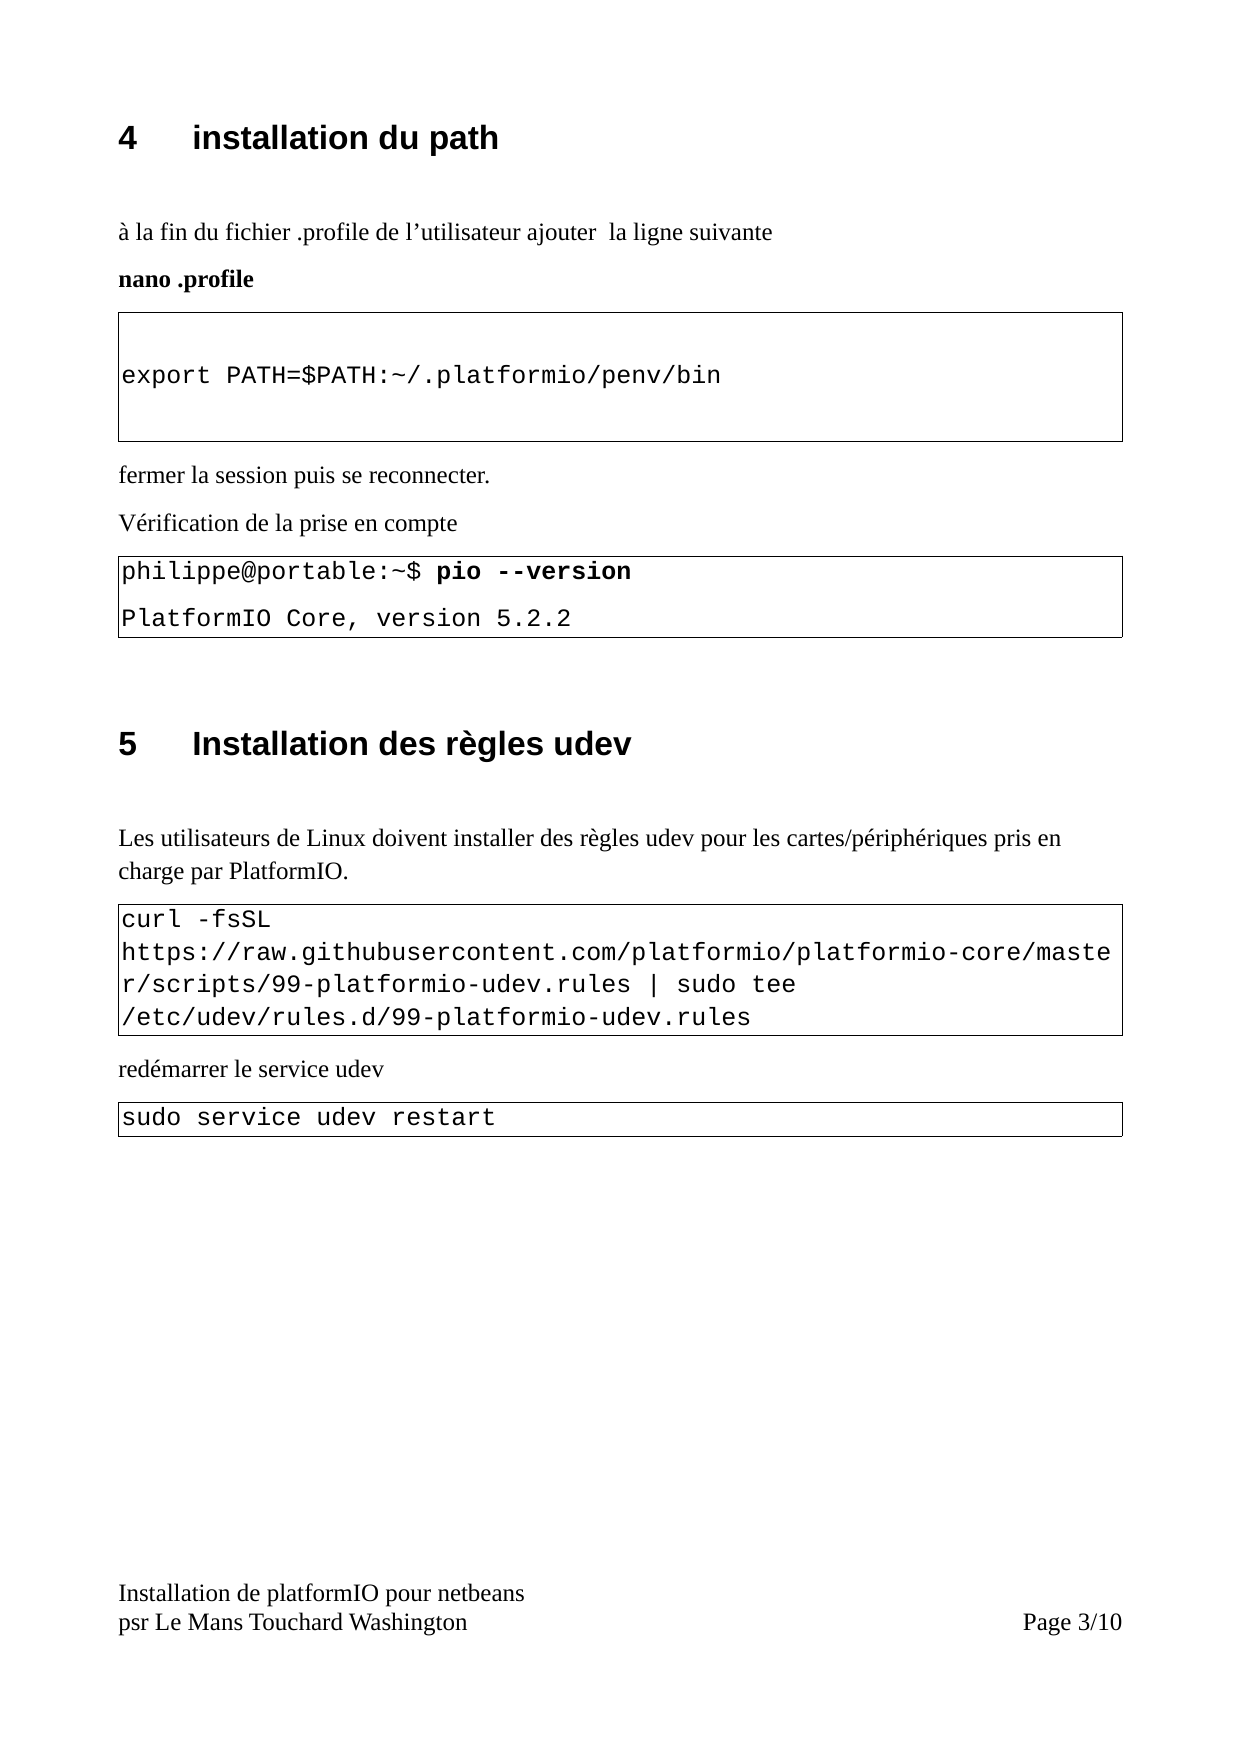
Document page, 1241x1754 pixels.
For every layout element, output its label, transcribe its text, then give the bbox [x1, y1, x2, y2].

text export PATH=$PATH:~/.platformio/penv/bin [119, 360, 1122, 391]
text Vérification de la prise en compte [118, 508, 1122, 537]
subtitle installation du path [118, 118, 1122, 157]
text redémarrer le service udev [118, 1054, 1122, 1083]
text PlatformIO Core, version 5.2.2 [119, 603, 1122, 637]
text curl -fsSL https://raw.githubusercontent.com/platformio/platformio-core/master/scripts/99-platformio-udev.rules | sudo tee /etc/udev/rules.d/99-platformio-udev.rules [119, 905, 1122, 1035]
text Les utilisateurs de Linux doivent installer des règles udev pour les cartes/périphériques pris en charge par PlatformIO. [118, 823, 1122, 885]
text fermer la session puis se reconnecter. [118, 460, 1122, 489]
text à la fin du fichier .profile de l’utilisateur ajouter la ligne suivante [118, 217, 1122, 246]
subtitle Installation des règles udev [118, 724, 1122, 763]
text sudo service udev restart [119, 1103, 1122, 1136]
text philippe@portable:~$ pio --version [119, 557, 1122, 587]
text nano .profile [118, 264, 1122, 293]
